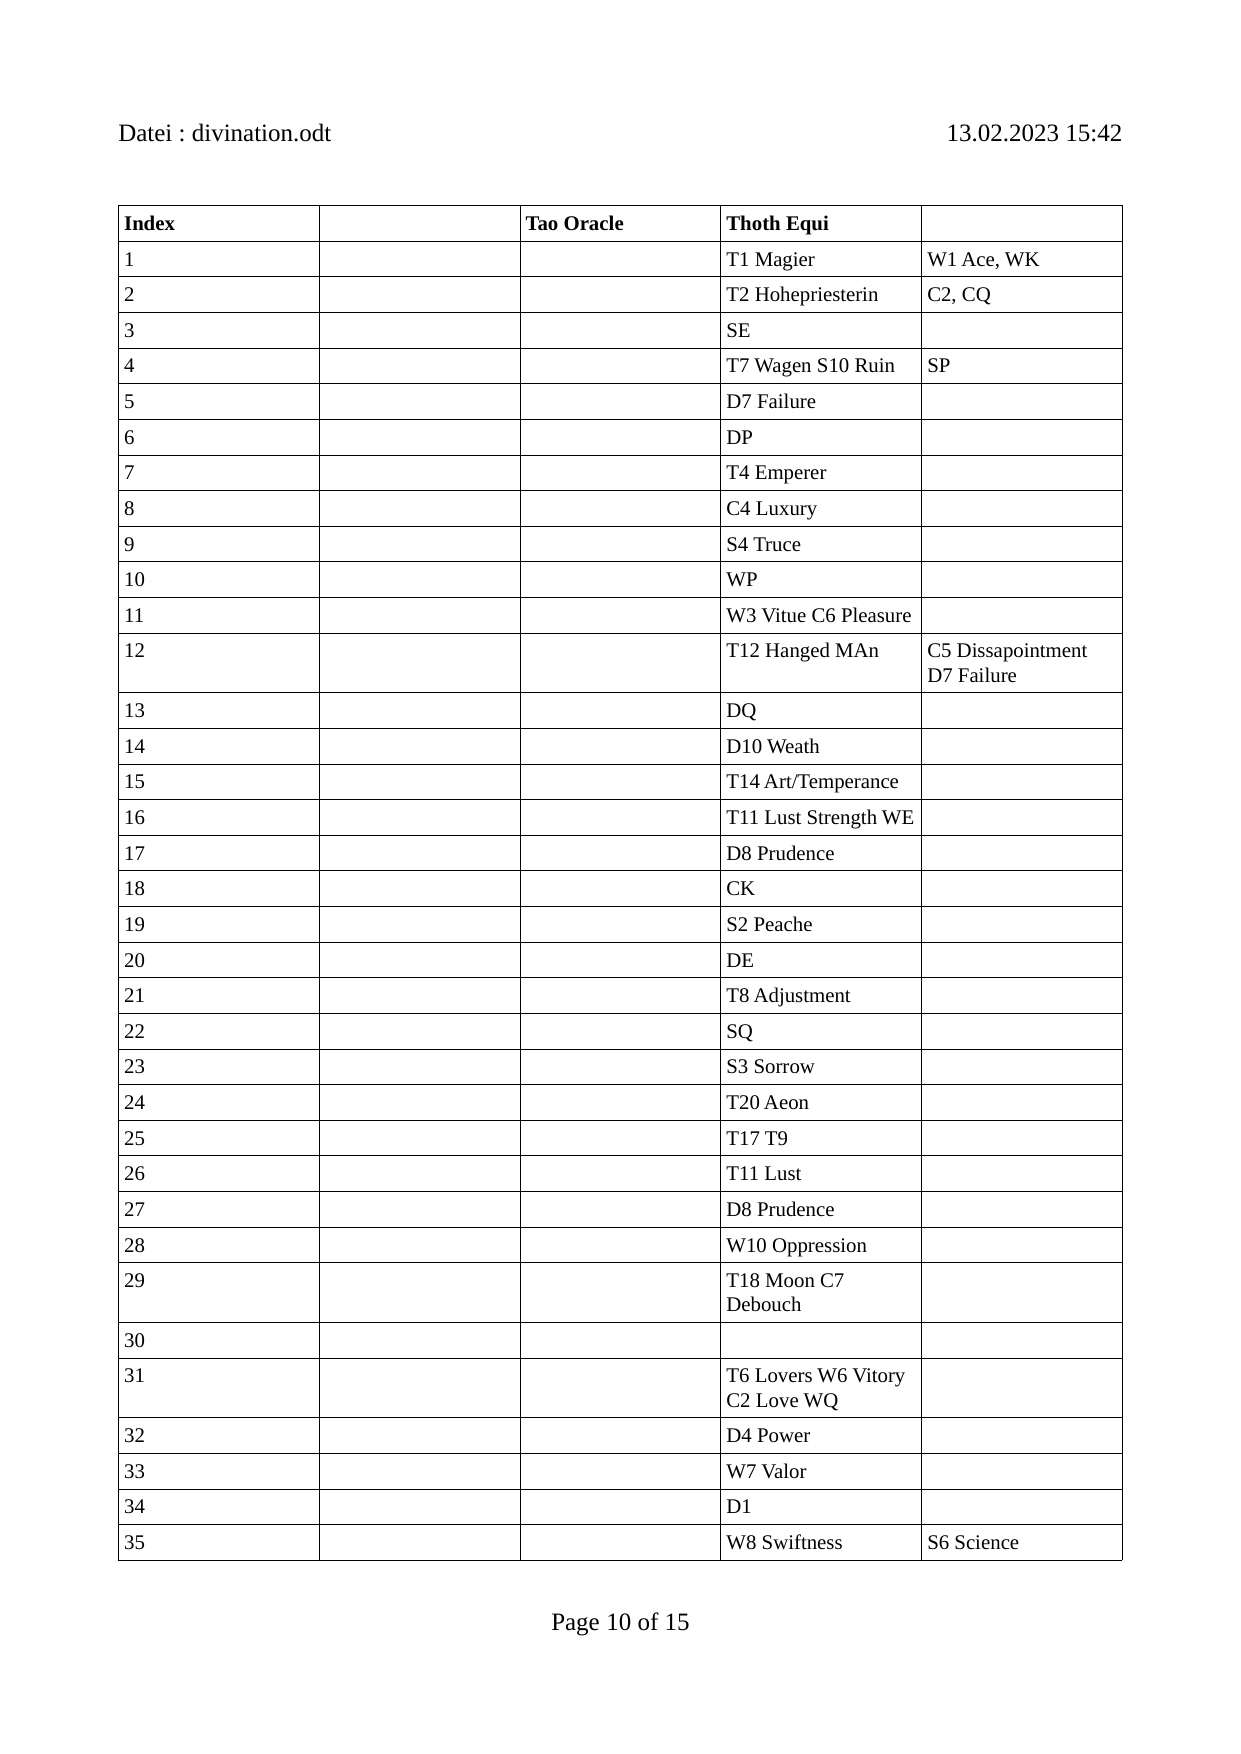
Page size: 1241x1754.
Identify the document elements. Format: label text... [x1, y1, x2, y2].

table_cell T12 Hanged MAn [721, 634, 921, 692]
table_cell [922, 1050, 1122, 1084]
table_cell 9 [119, 527, 319, 561]
table_cell [320, 729, 520, 763]
table_cell [320, 836, 520, 870]
table_cell 32 [119, 1418, 319, 1453]
table_cell W3 Vitue C6 Pleasure [721, 598, 921, 633]
table_cell [320, 800, 520, 835]
table_cell [320, 242, 520, 276]
table_cell W1 Ace, WK [922, 242, 1122, 276]
table_cell T8 Adjustment [721, 978, 921, 1013]
table_cell [521, 456, 720, 490]
table_cell [521, 800, 720, 835]
table_cell S6 Science [922, 1525, 1122, 1560]
table_cell 21 [119, 978, 319, 1013]
table_cell [922, 491, 1122, 526]
table_cell [320, 1228, 520, 1262]
table_cell 26 [119, 1156, 319, 1191]
table_cell 1 [119, 242, 319, 276]
table_cell [320, 1192, 520, 1227]
table_cell [320, 562, 520, 597]
table_cell D4 Power [721, 1418, 921, 1453]
table_cell [521, 598, 720, 633]
table_cell [922, 729, 1122, 763]
table_cell 11 [119, 598, 319, 633]
table_cell [320, 1085, 520, 1120]
table_cell 15 [119, 765, 319, 799]
table_cell 13 [119, 693, 319, 728]
table_cell [521, 420, 720, 454]
table_cell 24 [119, 1085, 319, 1120]
table_cell [320, 1525, 520, 1560]
table_cell [521, 527, 720, 561]
table_cell 19 [119, 907, 319, 942]
table_cell S2 Peache [721, 907, 921, 942]
table_cell [320, 491, 520, 526]
table_header Index [119, 206, 319, 241]
table_cell 2 [119, 277, 319, 312]
table_cell 10 [119, 562, 319, 597]
table_cell [922, 384, 1122, 419]
table_header [922, 206, 1122, 241]
table_cell S4 Truce [721, 527, 921, 561]
table_cell 27 [119, 1192, 319, 1227]
table_cell [320, 1359, 520, 1417]
table_cell SE [721, 313, 921, 348]
table_cell T11 Lust Strength WE [721, 800, 921, 835]
table_cell [922, 907, 1122, 942]
table_cell T11 Lust [721, 1156, 921, 1191]
table_cell [922, 562, 1122, 597]
table_cell T1 Magier [721, 242, 921, 276]
table_cell [922, 1454, 1122, 1488]
table_cell [922, 693, 1122, 728]
table_cell T4 Emperer [721, 456, 921, 490]
table_cell [320, 1418, 520, 1453]
table_cell C4 Luxury [721, 491, 921, 526]
table_cell [320, 1454, 520, 1488]
table_cell [521, 384, 720, 419]
table_cell [320, 1323, 520, 1358]
table_cell [922, 1418, 1122, 1453]
table_cell [320, 1490, 520, 1524]
table_cell [521, 1323, 720, 1358]
table_cell [521, 277, 720, 312]
table_cell [521, 729, 720, 763]
table_cell [922, 765, 1122, 799]
table_cell [922, 1323, 1122, 1358]
table_cell 29 [119, 1263, 319, 1322]
table_cell DE [721, 943, 921, 977]
table_cell [922, 313, 1122, 348]
table_cell [320, 1156, 520, 1191]
table_cell [320, 978, 520, 1013]
table_cell W10 Oppression [721, 1228, 921, 1262]
table_cell 33 [119, 1454, 319, 1488]
table_cell [320, 693, 520, 728]
table_cell 17 [119, 836, 319, 870]
table_cell T6 Lovers W6 Vitory C2 Love WQ [721, 1359, 921, 1417]
table_cell [922, 836, 1122, 870]
table_cell 31 [119, 1359, 319, 1417]
table_cell 35 [119, 1525, 319, 1560]
table_cell 5 [119, 384, 319, 419]
table_cell 8 [119, 491, 319, 526]
table_cell [922, 1192, 1122, 1227]
table_cell 22 [119, 1014, 319, 1048]
table_cell WP [721, 562, 921, 597]
table_cell [320, 1121, 520, 1155]
table_cell D1 [721, 1490, 921, 1524]
table_cell [922, 1228, 1122, 1262]
table_cell SP [922, 349, 1122, 383]
table_cell 4 [119, 349, 319, 383]
table_cell W7 Valor [721, 1454, 921, 1488]
table_cell T14 Art/Temperance [721, 765, 921, 799]
table_cell [320, 527, 520, 561]
table_cell 12 [119, 634, 319, 692]
table_cell [320, 598, 520, 633]
table_cell [521, 313, 720, 348]
table_cell [320, 871, 520, 906]
table_cell [320, 634, 520, 692]
table_cell [922, 978, 1122, 1013]
table_cell T2 Hohepriesterin [721, 277, 921, 312]
table_cell T20 Aeon [721, 1085, 921, 1120]
table_cell [521, 634, 720, 692]
table_cell [521, 1359, 720, 1417]
table_cell [521, 1156, 720, 1191]
table_cell 16 [119, 800, 319, 835]
table_cell 3 [119, 313, 319, 348]
table_cell [320, 1014, 520, 1048]
table_cell D8 Prudence [721, 836, 921, 870]
table_cell [320, 349, 520, 383]
table_cell [721, 1323, 921, 1358]
table_cell [922, 1121, 1122, 1155]
table_cell [922, 527, 1122, 561]
table_cell [521, 943, 720, 977]
table_cell [521, 349, 720, 383]
table_cell [922, 1085, 1122, 1120]
table_cell 14 [119, 729, 319, 763]
table_cell [922, 871, 1122, 906]
table_cell [521, 693, 720, 728]
table_cell 7 [119, 456, 319, 490]
table_cell DP [721, 420, 921, 454]
table_cell [521, 978, 720, 1013]
table_cell [922, 1490, 1122, 1524]
table_cell [521, 765, 720, 799]
table_cell W8 Swiftness [721, 1525, 921, 1560]
table_cell [922, 598, 1122, 633]
table_header Tao Oracle [521, 206, 720, 241]
table_cell [320, 943, 520, 977]
table_cell 6 [119, 420, 319, 454]
table_header Thoth Equi [721, 206, 921, 241]
table_cell 34 [119, 1490, 319, 1524]
table_cell 20 [119, 943, 319, 977]
table_cell DQ [721, 693, 921, 728]
table_header [320, 206, 520, 241]
table_cell [320, 420, 520, 454]
table_cell [521, 1085, 720, 1120]
table_cell [521, 1192, 720, 1227]
table_cell 28 [119, 1228, 319, 1262]
table_cell [521, 1263, 720, 1322]
table_cell 30 [119, 1323, 319, 1358]
table_cell [521, 1050, 720, 1084]
table_cell C2, CQ [922, 277, 1122, 312]
table_cell [320, 313, 520, 348]
table_cell [521, 491, 720, 526]
table_cell [320, 277, 520, 312]
table_cell [521, 836, 720, 870]
table_cell [521, 1014, 720, 1048]
table_cell [922, 1263, 1122, 1322]
table_cell [521, 1490, 720, 1524]
table_cell [521, 1228, 720, 1262]
table_cell [922, 456, 1122, 490]
table_cell SQ [721, 1014, 921, 1048]
table_cell T18 Moon C7 Debouch [721, 1263, 921, 1322]
table_cell [320, 1263, 520, 1322]
table_cell T17 T9 [721, 1121, 921, 1155]
table_cell 18 [119, 871, 319, 906]
table_cell [320, 907, 520, 942]
table_cell [320, 384, 520, 419]
table_cell 25 [119, 1121, 319, 1155]
table_cell [922, 800, 1122, 835]
table_cell D10 Weath [721, 729, 921, 763]
table_cell [521, 907, 720, 942]
table_cell [521, 1121, 720, 1155]
table_cell D7 Failure [721, 384, 921, 419]
table_cell [521, 871, 720, 906]
table_cell [521, 242, 720, 276]
table_cell [521, 562, 720, 597]
table_cell 23 [119, 1050, 319, 1084]
table_cell CK [721, 871, 921, 906]
table_cell [320, 765, 520, 799]
table_cell [922, 1359, 1122, 1417]
table_cell [320, 1050, 520, 1084]
table_cell [521, 1418, 720, 1453]
table_cell T7 Wagen S10 Ruin [721, 349, 921, 383]
table_cell [521, 1454, 720, 1488]
table_cell [922, 1014, 1122, 1048]
table_cell S3 Sorrow [721, 1050, 921, 1084]
table_cell C5 Dissapointment D7 Failure [922, 634, 1122, 692]
table_cell [320, 456, 520, 490]
table_cell D8 Prudence [721, 1192, 921, 1227]
table_cell [922, 420, 1122, 454]
table_cell [922, 1156, 1122, 1191]
table_cell [922, 943, 1122, 977]
table_cell [521, 1525, 720, 1560]
